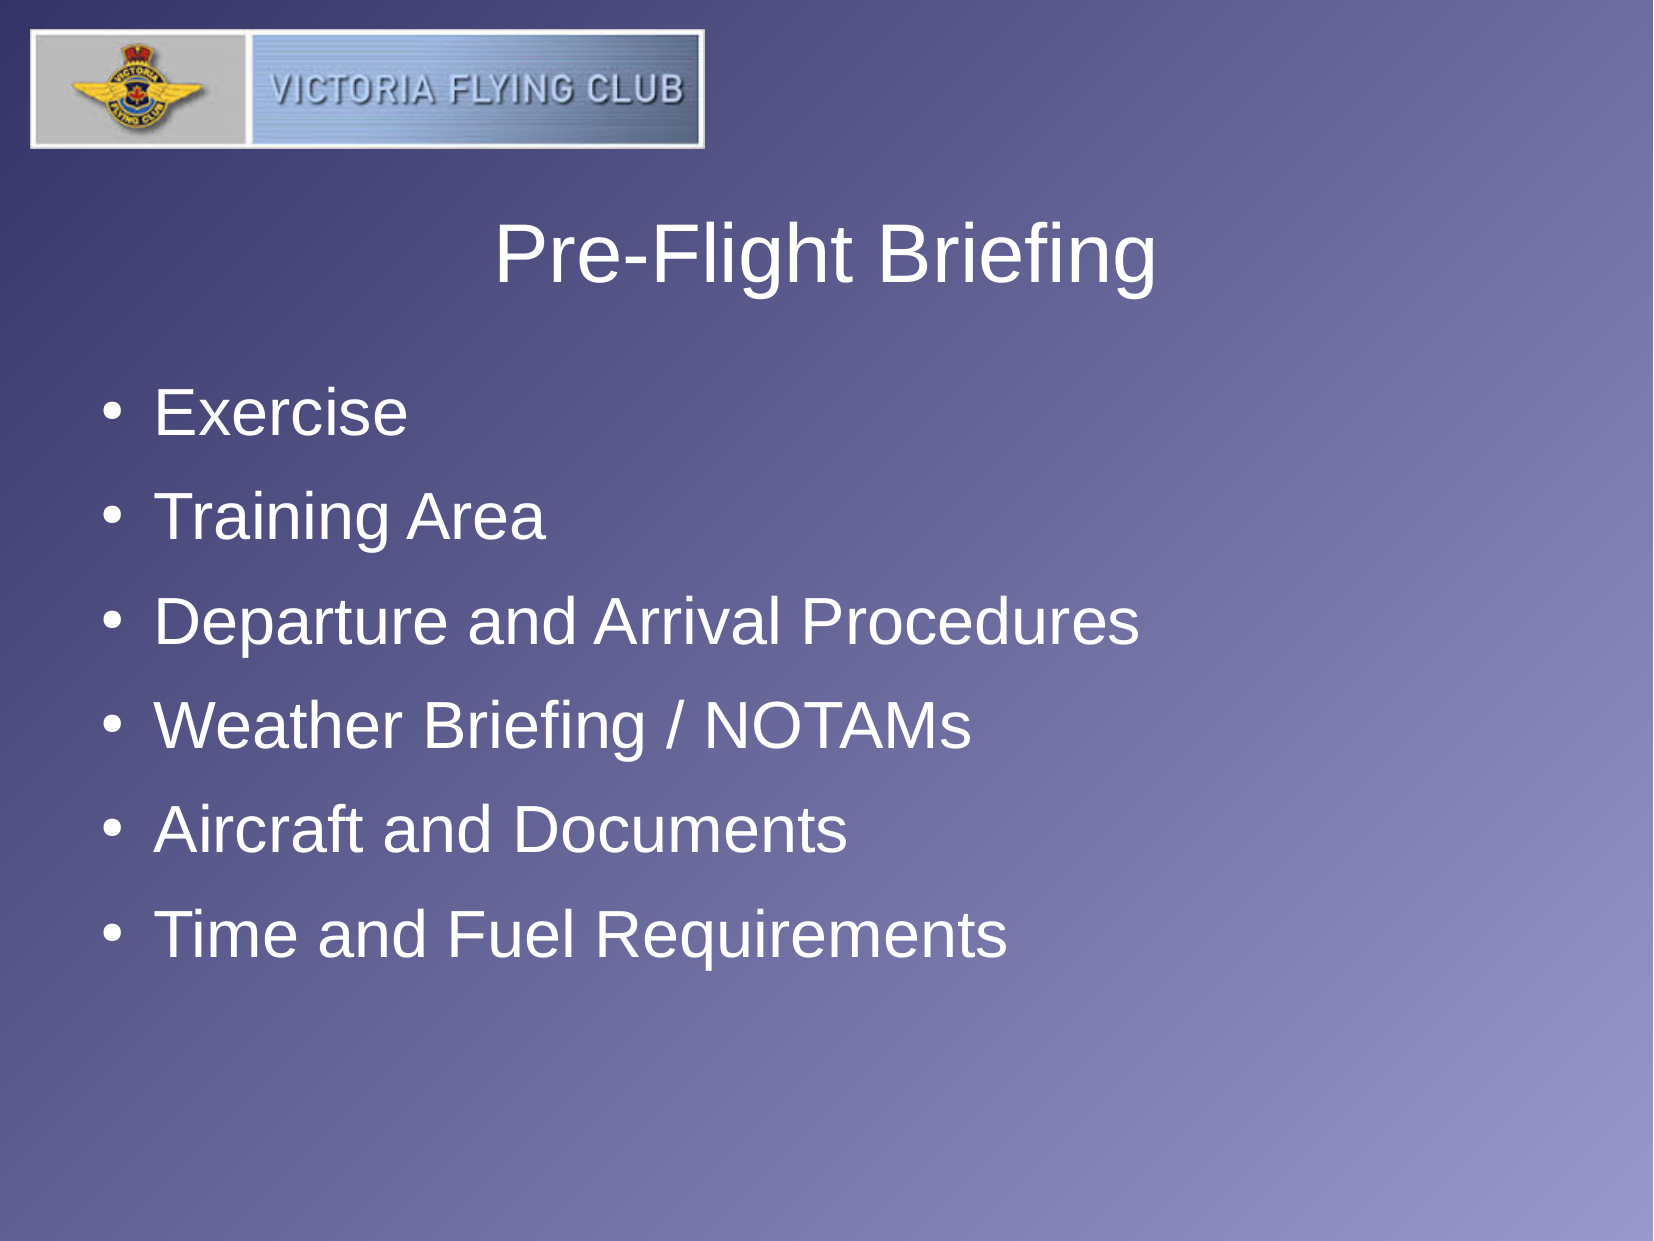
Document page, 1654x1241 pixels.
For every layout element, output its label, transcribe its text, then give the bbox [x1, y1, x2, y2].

list Exercise Training Area Departure and Arrival Procedures Weather Briefing / NOTAMs Aircraft and Documents Time and Fuel Requirements [82, 375, 1571, 1095]
picture [30, 29, 705, 149]
title Pre-Flight Briefing [82, 150, 1571, 358]
